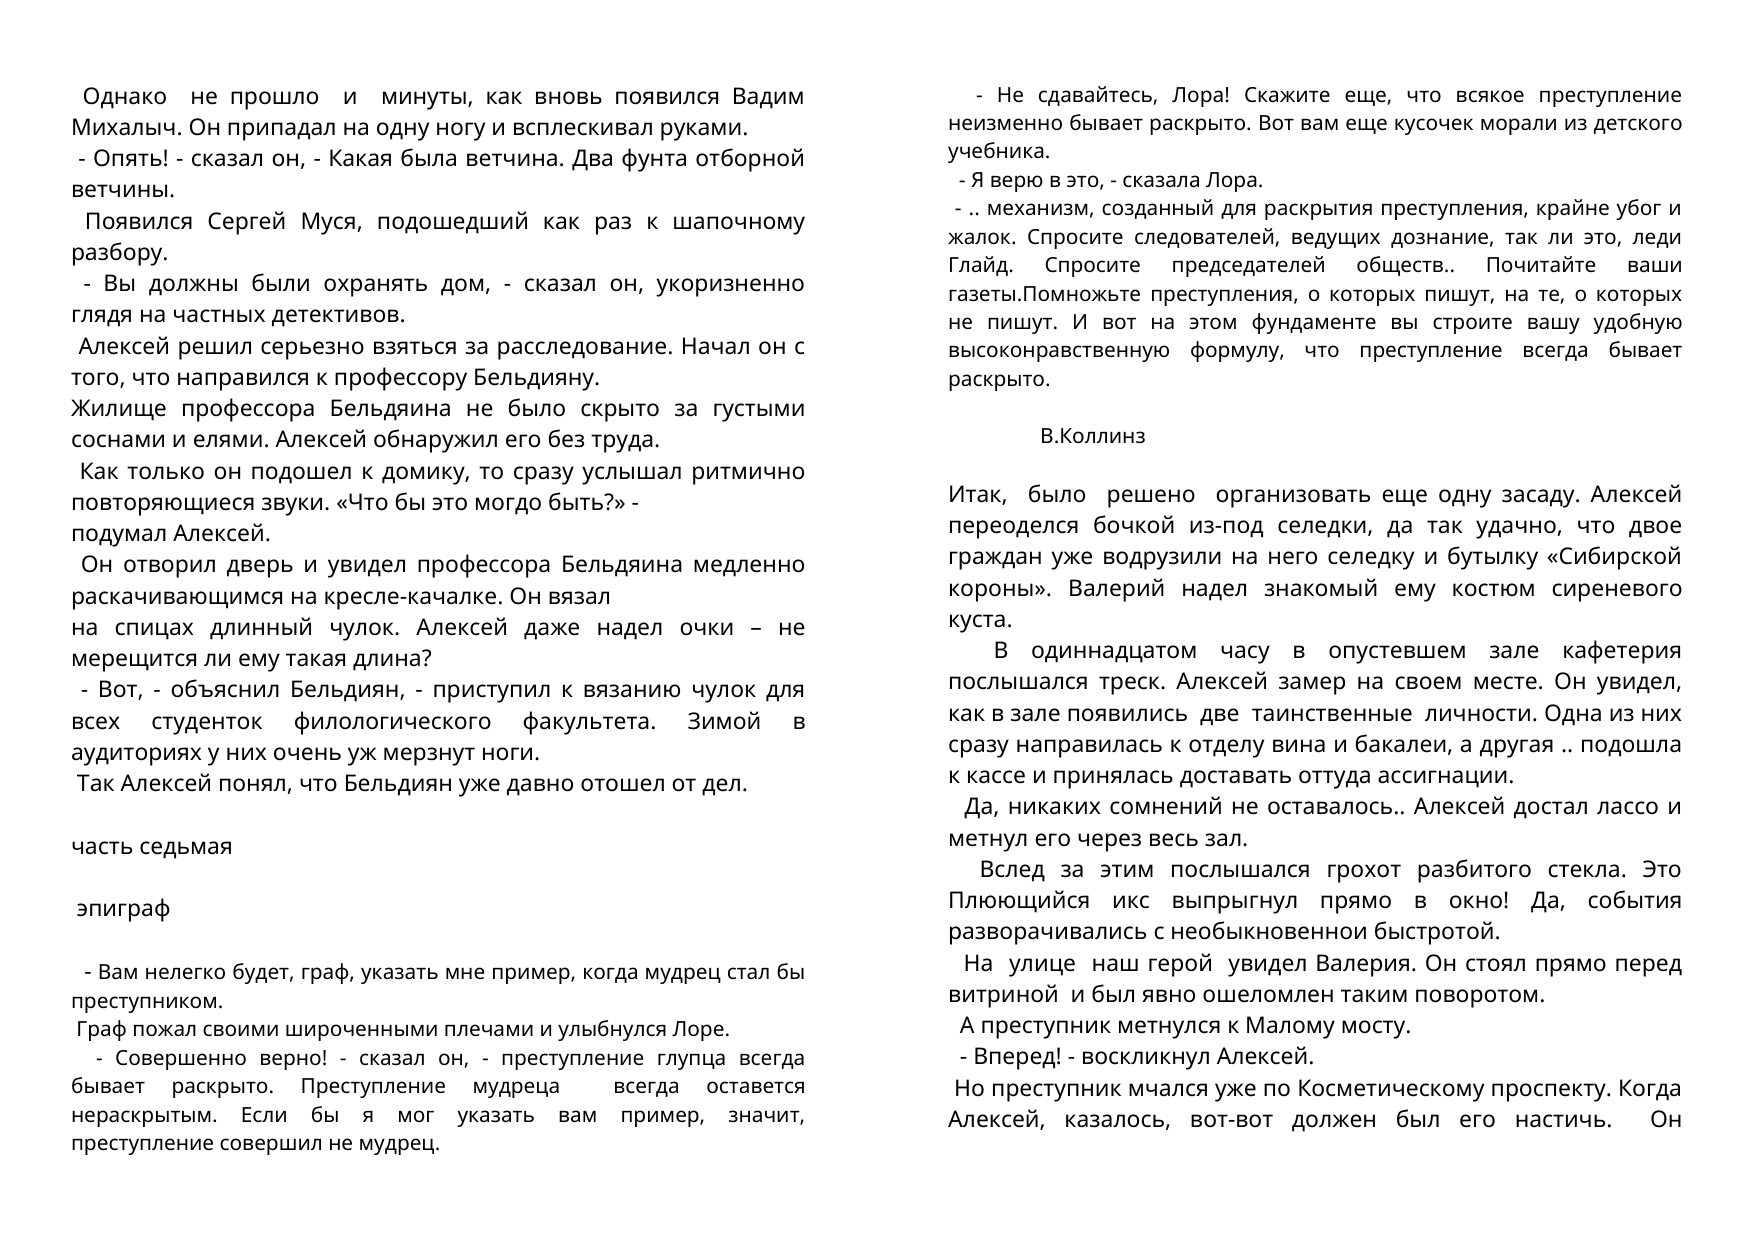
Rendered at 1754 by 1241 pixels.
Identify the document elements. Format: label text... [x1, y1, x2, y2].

text на спицах длинный чулок. Алексей даже надел очки – не мерещится ли ему такая длина? [71, 611, 806, 673]
text - Опять! - сказал он, - Какая была ветчина. Два фунта отборной ветчины. [71, 142, 806, 205]
text В.Коллинз [948, 421, 1683, 449]
text Однако не прошло и минуты, как вновь появился Вадим Михалыч. Он припадал на одну ногу и всплескивал руками. [71, 80, 806, 142]
text - Совершенно верно! - сказал он, - преступление глупца всегда бывает раскрыто. Преступление мудреца всегда оставется нераскрытым. Если бы я мог указать вам пример, значит, преступление совершил не мудрец. [71, 1043, 806, 1157]
text Граф пожал своими широченными плечами и улыбнулся Лоре. [71, 1014, 806, 1043]
text Как только он подошел к домику, то сразу услышал ритмично повторяющиеся звуки. «Что бы это могдо быть?» - [71, 455, 806, 517]
text часть седьмая [71, 830, 806, 861]
text эпиграф [71, 892, 806, 923]
text На улице наш герой увидел Валерия. Он стоял прямо перед витриной и был явно ошеломлен таким поворотом. [948, 947, 1683, 1009]
text В одиннадцатом часу в опустевшем зале кафетерия послышался треск. Алексей замер на своем месте. Он увидел, как в зале появились две таинственные личности. Одна из них сразу направилась к отделу вина и бакалеи, а другая .. подошла к кассе и принялась доставать оттуда ассигнации. [948, 634, 1683, 790]
text Вслед за этим послышался грохот разбитого стекла. Это Плюющийся икс выпрыгнул прямо в окно! Да, события разворачивались с необыкновеннои быстротой. [948, 853, 1683, 947]
text Итак, было решено организовать еще одну засаду. Алексей переоделся бочкой из-под селедки, да так удачно, что двое граждан уже водрузили на него селедку и бутылку «Сибирской короны». Валерий надел знакомый ему костюм сиреневого куста. [948, 478, 1683, 634]
text - Вы должны были охранять дом, - сказал он, укоризненно глядя на частных детективов. [71, 267, 806, 330]
text - Вот, - объяснил Бельдиян, - приступил к вязанию чулок для всех студенток филологического факультета. Зимой в аудиториях у них очень уж мерзнут ноги. [71, 673, 806, 767]
text А преступник метнулся к Малому мосту. [948, 1009, 1683, 1040]
text - Вперед! - воскликнул Алексей. [948, 1040, 1683, 1072]
text Но преступник мчался уже по Косметическому проспекту. Когда Алексей, казалось, вот-вот должен был его настичь. Он [948, 1072, 1683, 1134]
text Жилище профессора Бельдяина не было скрыто за густыми соснами и елями. Алексей обнаружил его без труда. [71, 392, 806, 455]
text Так Алексей понял, что Бельдиян уже давно отошел от дел. [71, 767, 806, 798]
text подумал Алексей. [71, 517, 806, 548]
text Да, никаких сомнений не оставалось.. Алексей достал лассо и метнул его через весь зал. [948, 790, 1683, 853]
text Алексей решил серьезно взяться за расследование. Начал он с того, что направился к профессору Бельдияну. [71, 330, 806, 392]
text - Я верю в это, - сказала Лора. [948, 165, 1683, 193]
text Появился Сергей Муся, подошедший как раз к шапочному разбору. [71, 205, 806, 267]
text - Вам нелегко будет, граф, указать мне пример, когда мудрец стал бы преступником. [71, 955, 806, 1014]
text Он отворил дверь и увидел профессора Бельдяина медленно раскачивающимся на кресле-качалке. Он вязал [71, 548, 806, 611]
text - Не сдавайтесь, Лора! Скажите еще, что всякое преступление неизменно бывает раскрыто. Вот вам еще кусочек морали из детского учебника. [948, 80, 1683, 165]
text - .. механизм, созданный для раскрытия преступления, крайне убог и жалок. Спросите следователей, ведущих дознание, так ли это, леди Глайд. Спросите председателей обществ.. Почитайте ваши газеты.Помножьте преступления, о которых пишут, на те, о которых не пишут. И вот на этом фундаменте вы строите вашу удобную высоконравственную формулу, что преступление всегда бывает раскрыто. [948, 193, 1683, 392]
